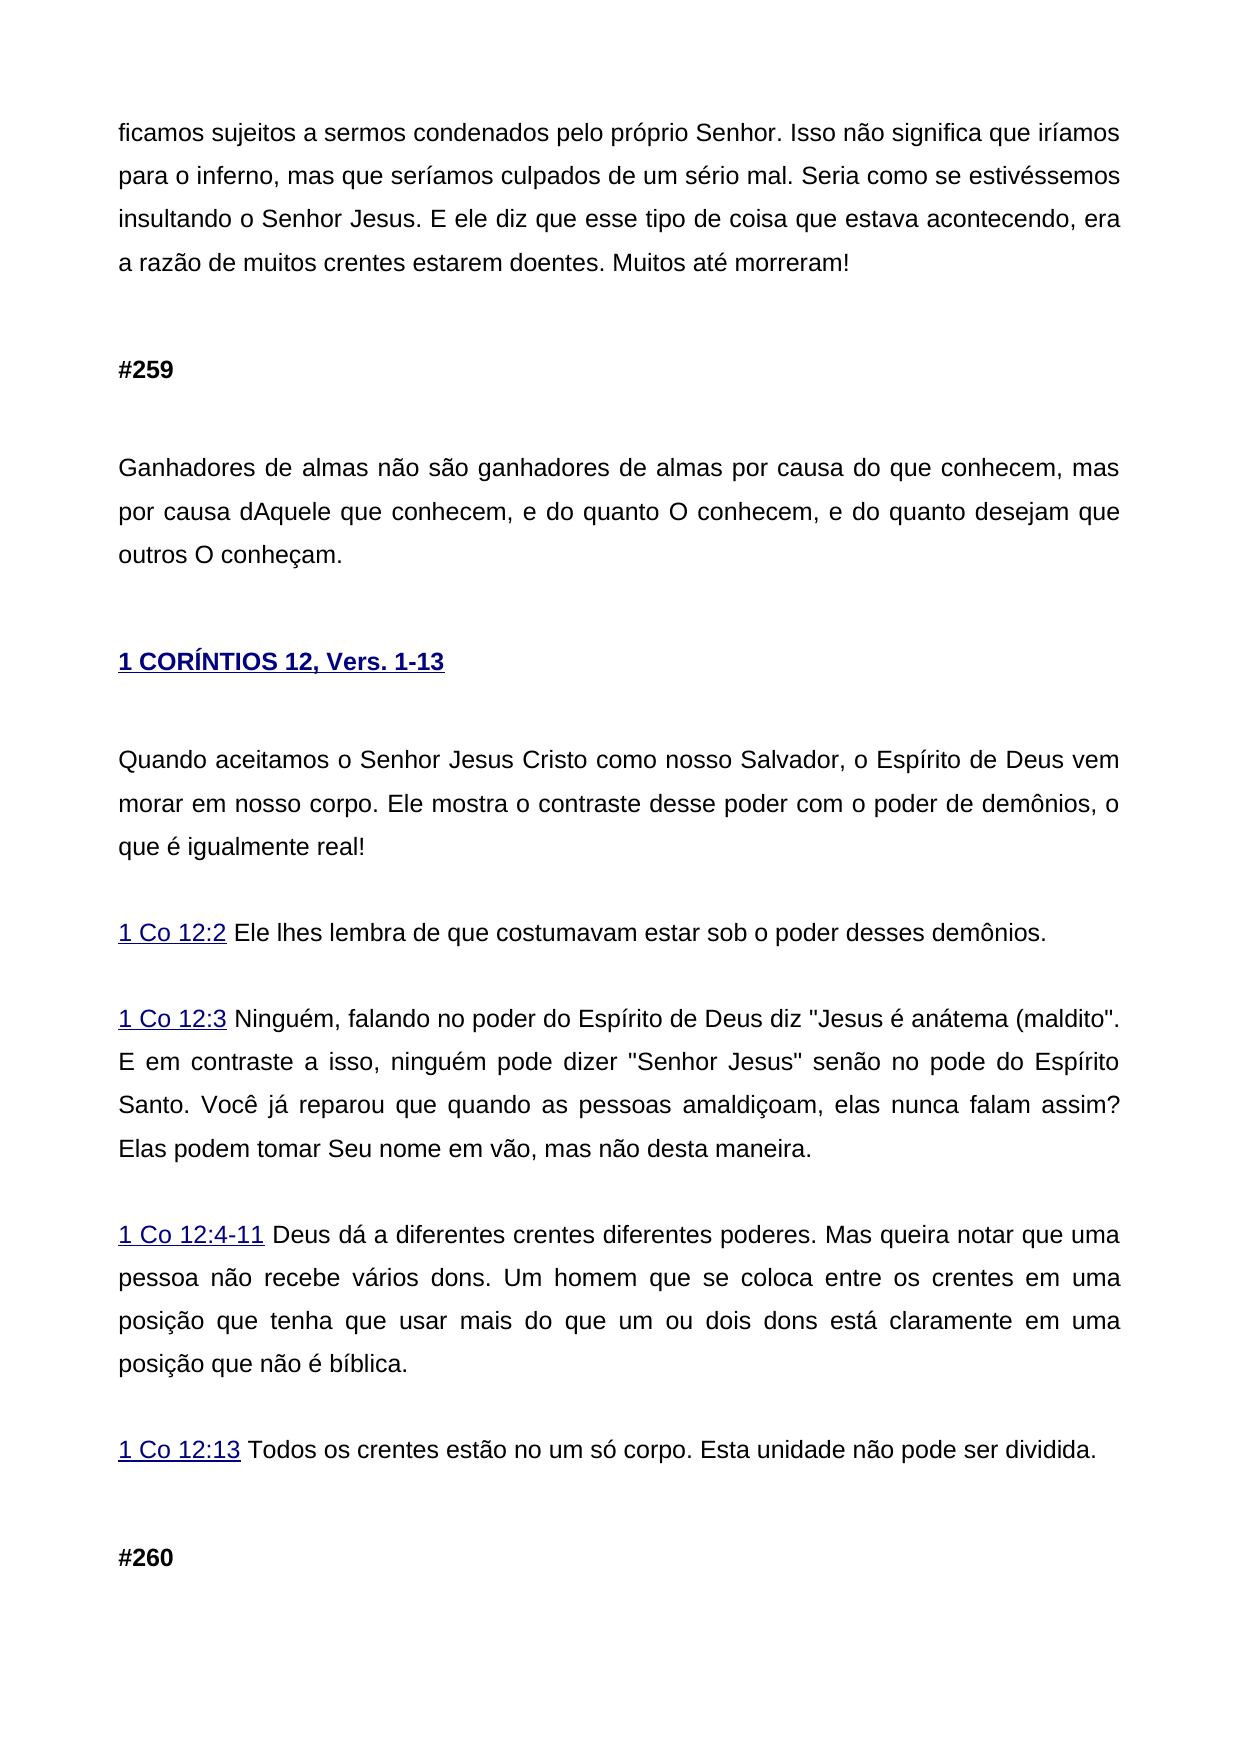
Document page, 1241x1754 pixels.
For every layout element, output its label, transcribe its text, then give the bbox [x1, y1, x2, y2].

subtitle #260 [118, 1542, 1122, 1571]
text 1 Co 12:13 Todos os crentes estão no um só corpo. Esta unidade não pode ser dividida. [118, 1435, 1122, 1464]
text ficamos sujeitos a sermos condenados pelo próprio Senhor. Isso não significa que iríamos para o inferno, mas que seríamos culpados de um sério mal. Seria como se estivéssemos insultando o Senhor Jesus. E ele diz que esse tipo de coisa que estava acontecendo, era a razão de muitos crentes estarem doentes. Muitos até morreram! [118, 118, 1122, 276]
text 1 Co 12:2 Ele lhes lembra de que costumavam estar sob o poder desses demônios. [118, 918, 1122, 947]
text 1 Co 12:3 Ninguém, falando no poder do Espírito de Deus diz "Jesus é anátema (maldito". E em contraste a isso, ninguém pode dizer "Senhor Jesus" senão no pode do Espírito Santo. Você já reparou que quando as pessoas amaldiçoam, elas nunca falam assim? Elas podem tomar Seu nome em vão, mas não desta maneira. [118, 1004, 1122, 1162]
text Ganhadores de almas não são ganhadores de almas por causa do que conhecem, mas por causa dAquele que conhecem, e do quanto O conhecem, e do quanto desejam que outros O conheçam. [118, 453, 1122, 568]
subtitle #259 [118, 354, 1122, 383]
text 1 Co 12:4-11 Deus dá a diferentes crentes diferentes poderes. Mas queira notar que uma pessoa não recebe vários dons. Um homem que se coloca entre os crentes em uma posição que tenha que usar mais do que um ou dois dons está claramente em uma posição que não é bíblica. [118, 1220, 1122, 1378]
subtitle 1 CORÍNTIOS 12, Vers. 1-13 [118, 647, 1122, 675]
text Quando aceitamos o Senhor Jesus Cristo como nosso Salvador, o Espírito de Deus vem morar em nosso corpo. Ele mostra o contraste desse poder com o poder de demônios, o que é igualmente real! [118, 745, 1122, 860]
